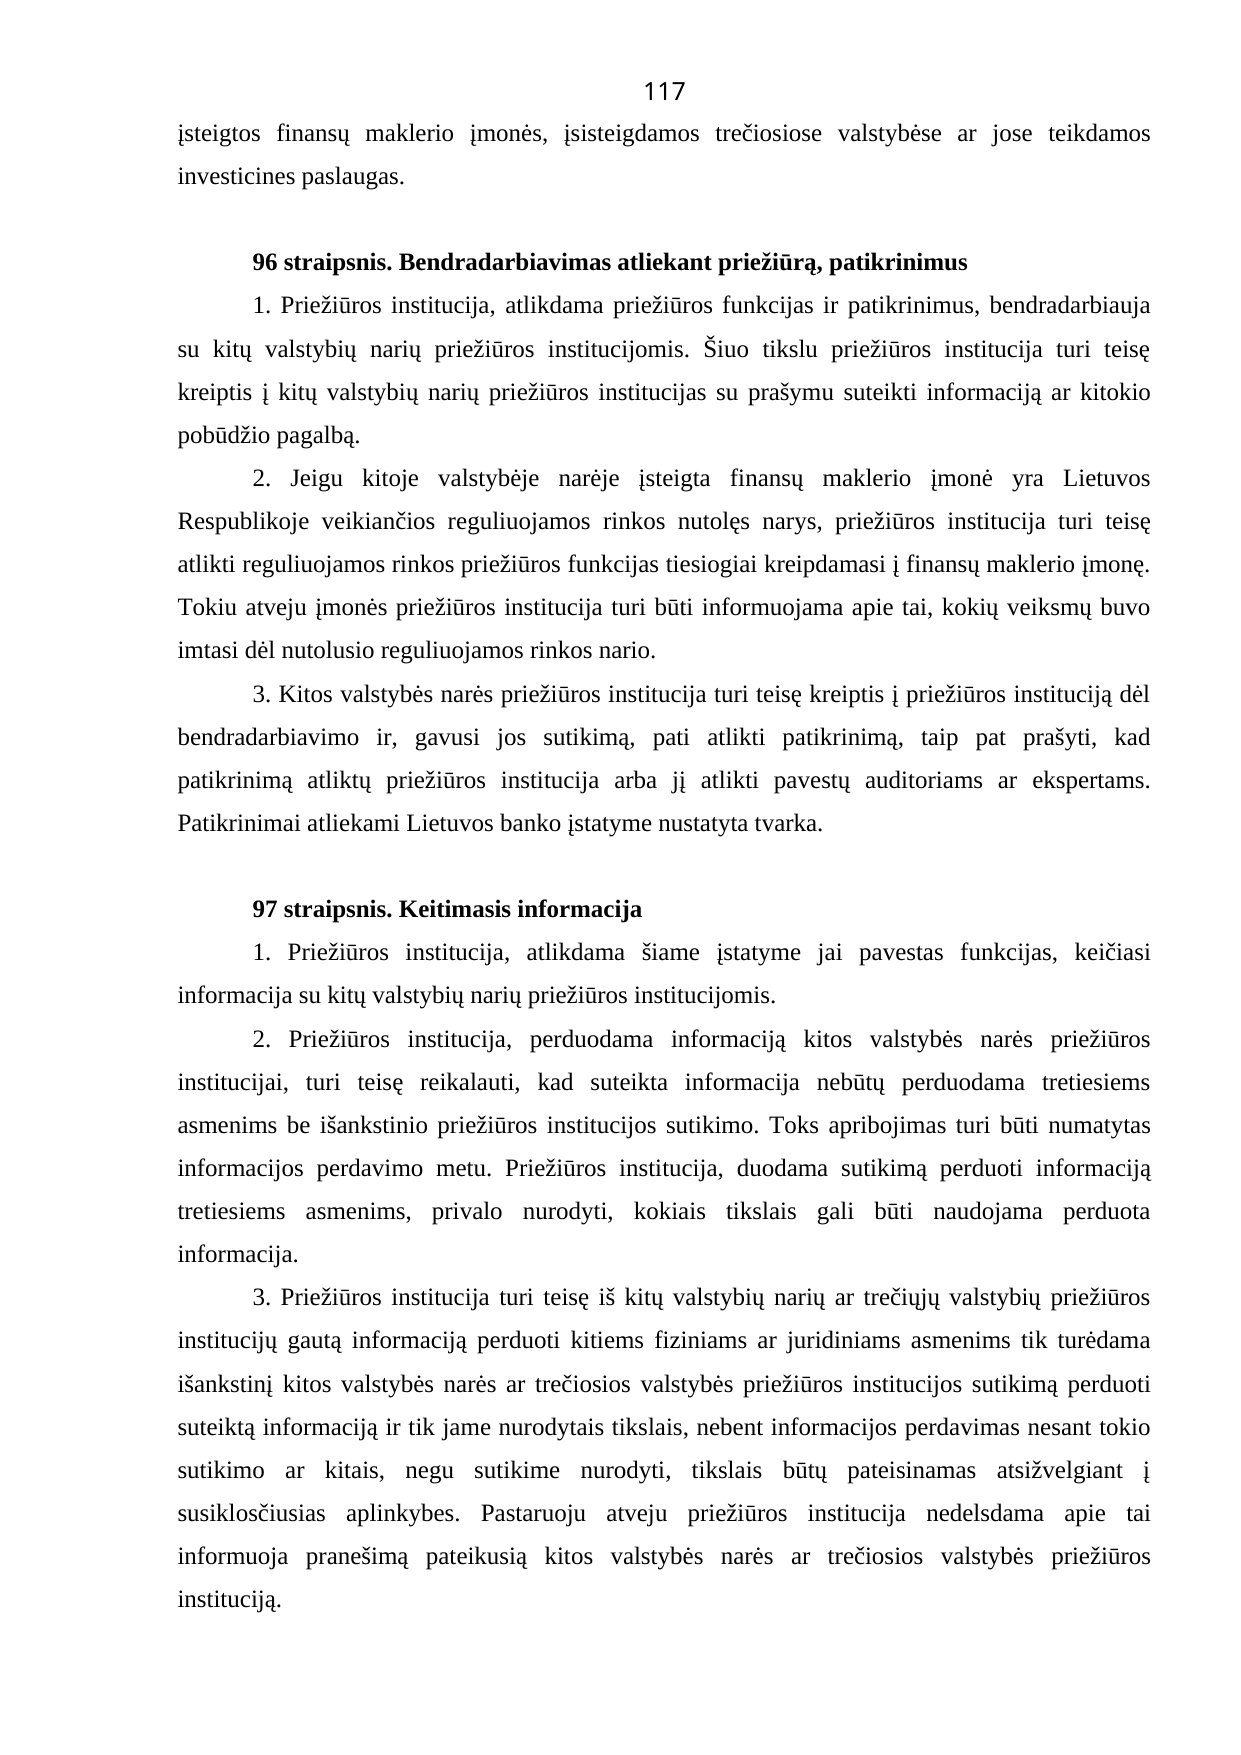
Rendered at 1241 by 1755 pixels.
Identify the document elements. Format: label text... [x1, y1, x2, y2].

text 2. Jeigu kitoje valstybėje narėje įsteigta finansų maklerio įmonė yra Lietuvos Respublikoje veikiančios reguliuojamos rinkos nutolęs narys, priežiūros institucija turi teisę atlikti reguliuojamos rinkos priežiūros funkcijas tiesiogiai kreipdamasi į finansų maklerio įmonę. Tokiu atveju įmonės priežiūros institucija turi būti informuojama apie tai, kokių veiksmų buvo imtasi dėl nutolusio reguliuojamos rinkos nario. [177, 463, 1152, 664]
text 3. Priežiūros institucija turi teisę iš kitų valstybių narių ar trečiųjų valstybių priežiūros institucijų gautą informaciją perduoti kitiems fiziniams ar juridiniams asmenims tik turėdama išankstinį kitos valstybės narės ar trečiosios valstybės priežiūros institucijos sutikimą perduoti suteiktą informaciją ir tik jame nurodytais tikslais, nebent informacijos perdavimas nesant tokio sutikimo ar kitais, negu sutikime nurodyti, tikslais būtų pateisinamas atsižvelgiant į susiklosčiusias aplinkybes. Pastaruoju atveju priežiūros institucija nedelsdama apie tai informuoja pranešimą pateikusią kitos valstybės narės ar trečiosios valstybės priežiūros instituciją. [177, 1282, 1152, 1613]
text 1. Priežiūros institucija, atlikdama priežiūros funkcijas ir patikrinimus, bendradarbiauja su kitų valstybių narių priežiūros institucijomis. Šiuo tikslu priežiūros institucija turi teisę kreiptis į kitų valstybių narių priežiūros institucijas su prašymu suteikti informaciją ar kitokio pobūdžio pagalbą. [177, 291, 1152, 449]
text 96 straipsnis. Bendradarbiavimas atliekant priežiūrą, patikrinimus [177, 247, 1152, 276]
text 2. Priežiūros institucija, perduodama informaciją kitos valstybės narės priežiūros institucijai, turi teisę reikalauti, kad suteikta informacija nebūtų perduodama tretiesiems asmenims be išankstinio priežiūros institucijos sutikimo. Toks apribojimas turi būti numatytas informacijos perdavimo metu. Priežiūros institucija, duodama sutikimą perduoti informaciją tretiesiems asmenims, privalo nurodyti, kokiais tikslais gali būti naudojama perduota informacija. [177, 1024, 1152, 1268]
text 1. Priežiūros institucija, atlikdama šiame įstatyme jai pavestas funkcijas, keičiasi informacija su kitų valstybių narių priežiūros institucijomis. [177, 937, 1152, 1009]
text įsteigtos finansų maklerio įmonės, įsisteigdamos trečiosiose valstybėse ar jose teikdamos investicines paslaugas. [177, 118, 1152, 190]
text 97 straipsnis. Keitimasis informacija [177, 894, 1152, 923]
text 3. Kitos valstybės narės priežiūros institucija turi teisę kreiptis į priežiūros instituciją dėl bendradarbiavimo ir, gavusi jos sutikimą, pati atlikti patikrinimą, taip pat prašyti, kad patikrinimą atliktų priežiūros institucija arba jį atlikti pavestų auditoriams ar ekspertams. Patikrinimai atliekami Lietuvos banko įstatyme nustatyta tvarka. [177, 679, 1152, 837]
